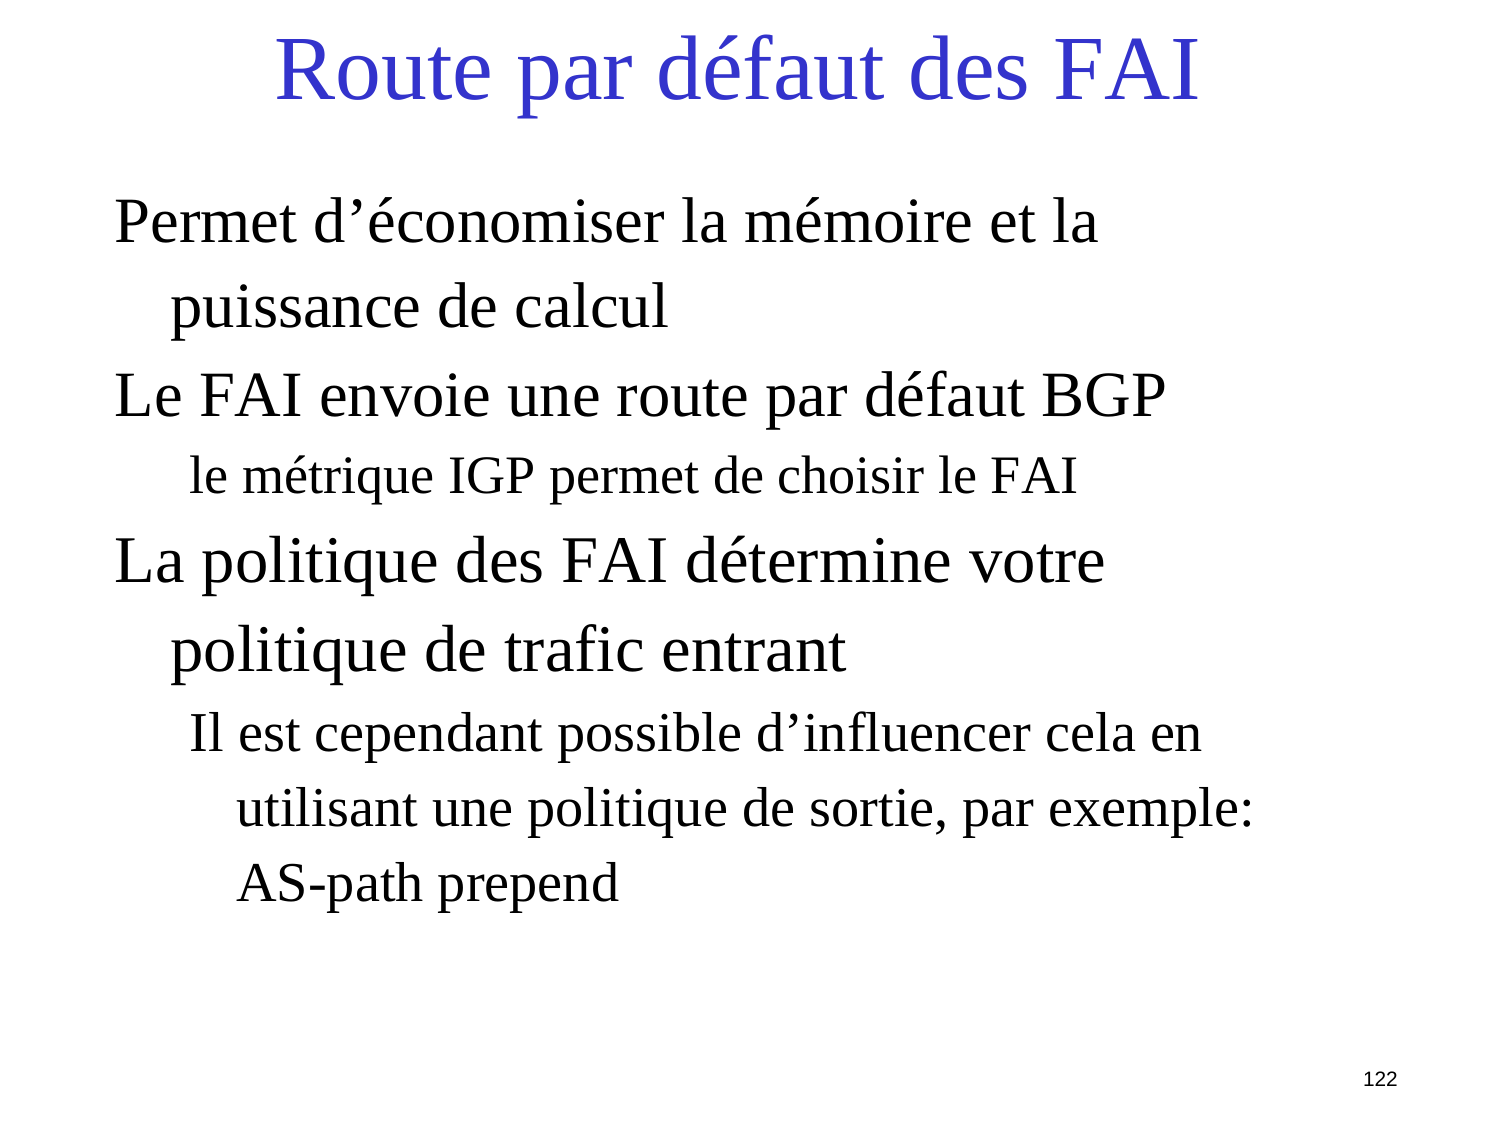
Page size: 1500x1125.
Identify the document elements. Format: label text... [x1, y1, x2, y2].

list Permet d’économiser la mémoire et la puissance de calcul Le FAI envoie une route par défaut BGP le métrique IGP permet de choisir le FAI La politique des FAI détermine votre politique de trafic entrant Il est cependant possible d’influencer cela en utilisant une politique de sortie, par exemple: AS-path prepend [99, 162, 1375, 1063]
title Route par défaut des FAI [112, 0, 1388, 163]
